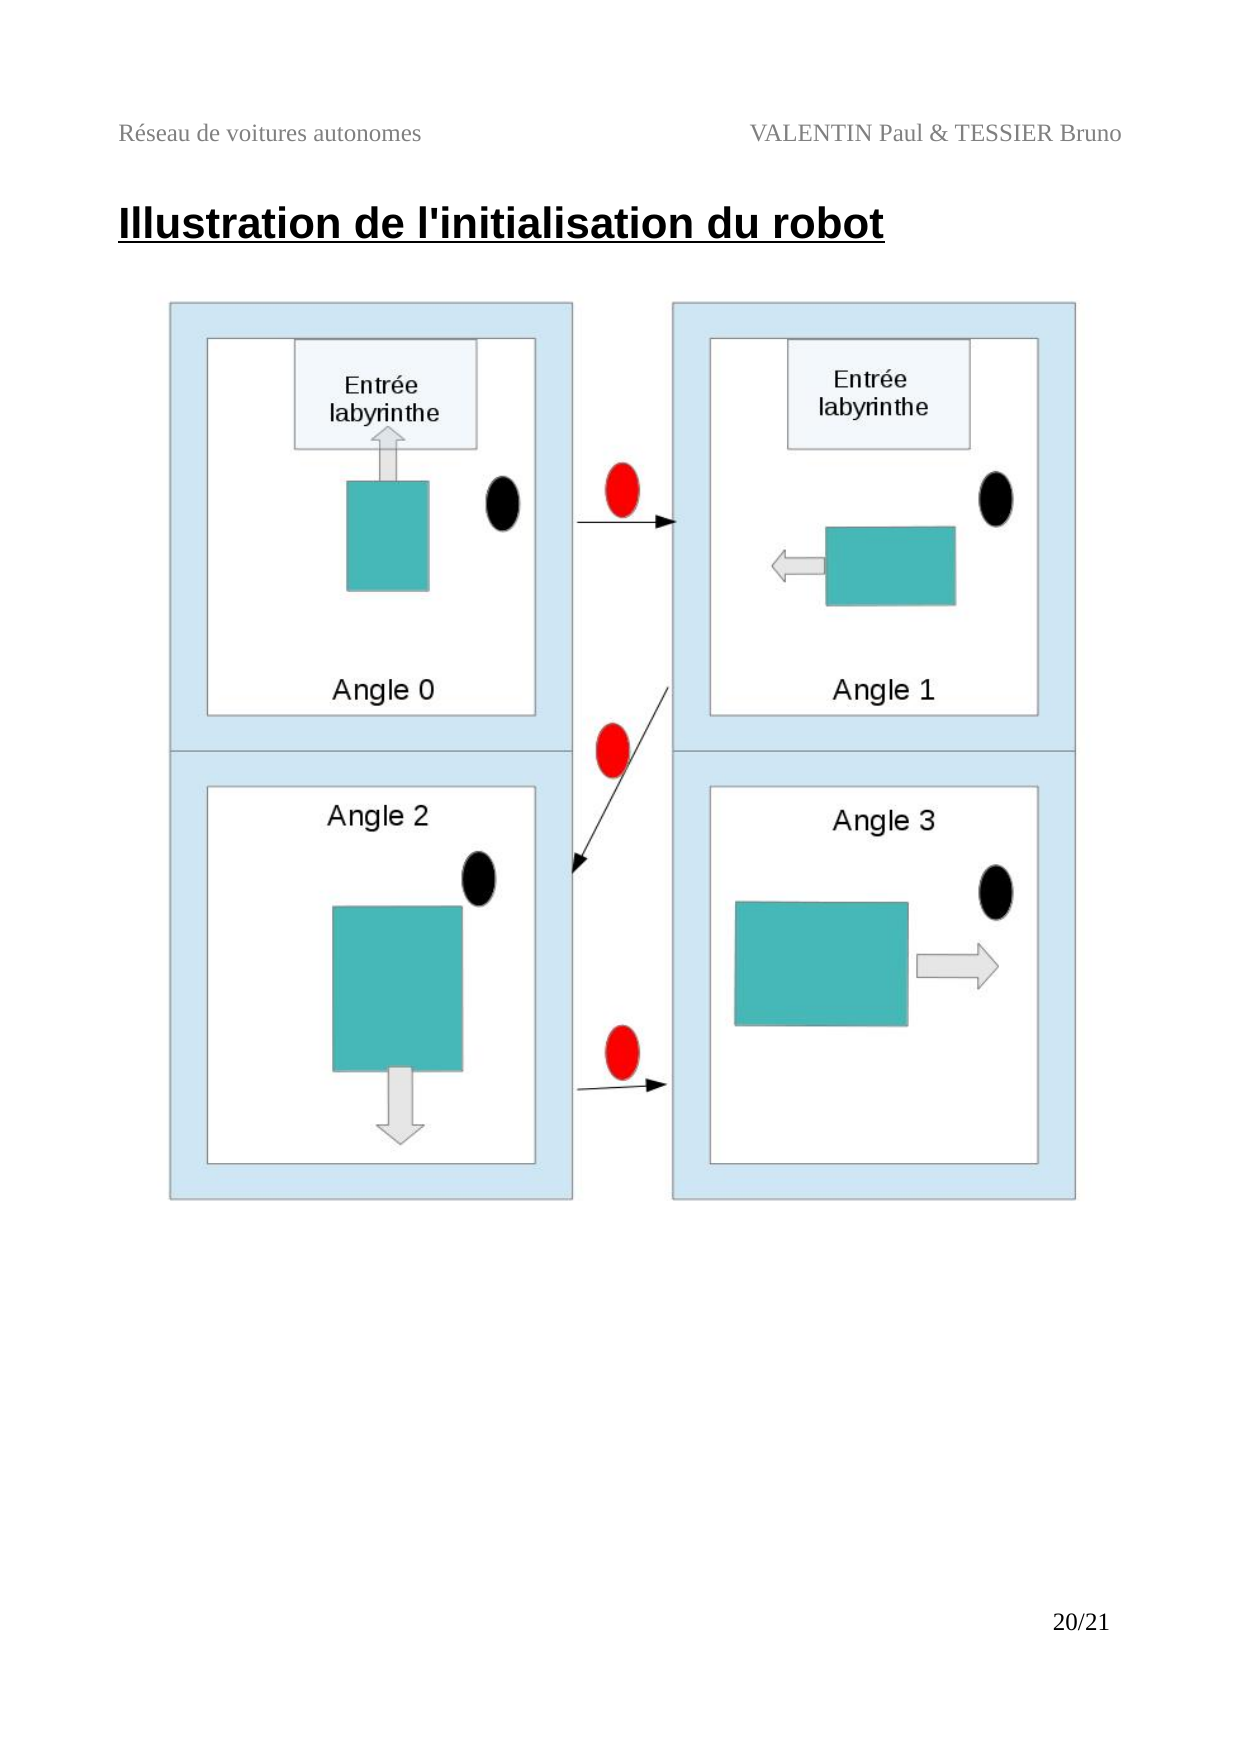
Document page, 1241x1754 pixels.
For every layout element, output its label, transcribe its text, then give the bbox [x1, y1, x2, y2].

picture [117, 252, 1123, 1611]
subtitle Illustration de l'initialisation du robot [118, 197, 1152, 247]
